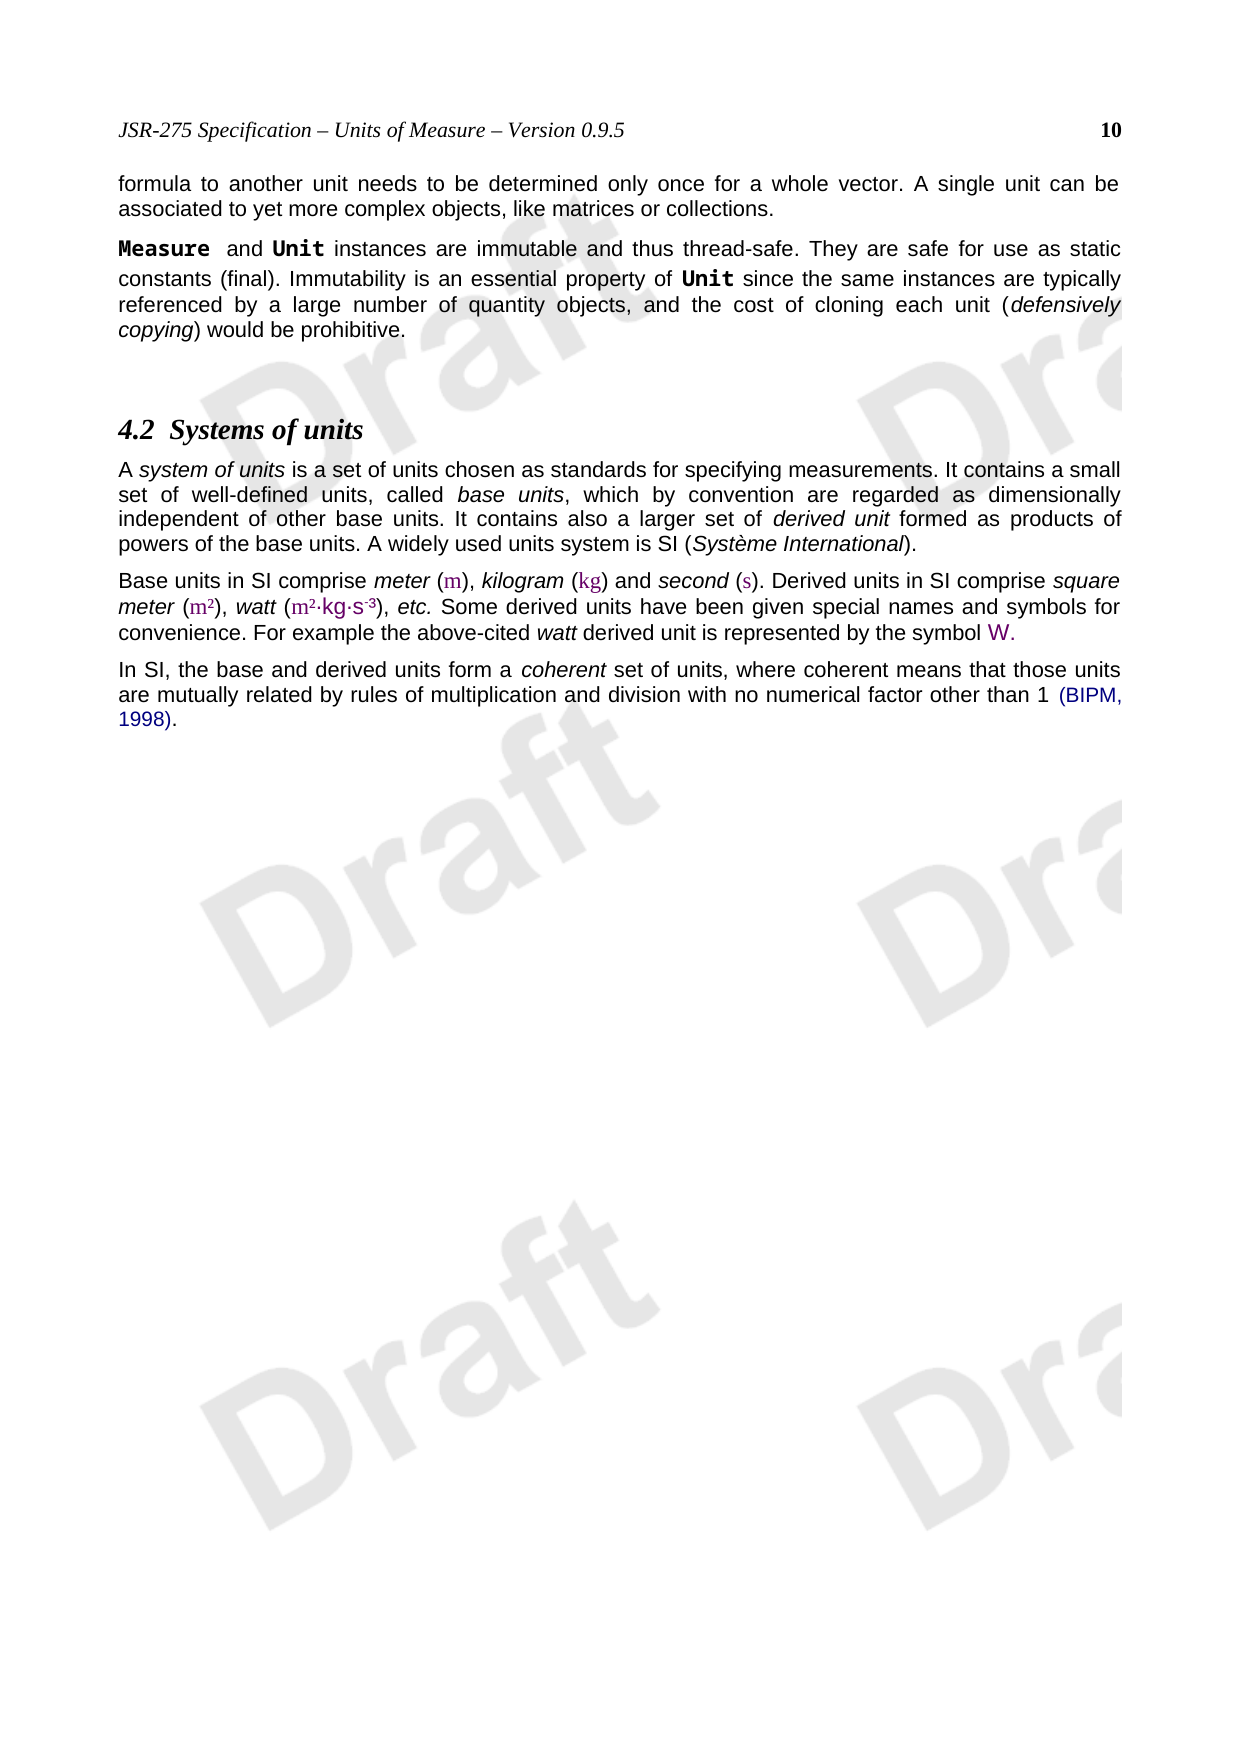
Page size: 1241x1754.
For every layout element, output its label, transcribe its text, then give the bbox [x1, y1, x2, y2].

picture [118, 731, 1122, 1636]
text Base units in SI comprise meter (m), kilogram (kg) and second (s). Derived units in SI comprise square meter (m²), watt (m²∙kg∙s⁯-³), etc. Some derived units have been given special names and symbols for convenience. For example the above-cited watt derived unit is represented by the symbol W. [118, 568, 1122, 645]
text In SI, the base and derived units form a coherent set of units, where coherent means that those units are mutually related by rules of multiplication and division with no numerical factor other than 1 (BIPM, 1998). [118, 658, 1122, 731]
text formula to another unit needs to be determined only once for a whole vector. A single unit can be associated to yet more complex objects, like matrices or collections. [118, 172, 1122, 221]
picture [118, 446, 1122, 458]
picture [118, 342, 1122, 413]
picture [118, 117, 1122, 172]
subtitle Systems of units [118, 413, 1122, 446]
text Measure and Unit instances are immutable and thus thread-safe. They are safe for use as static constants (final). Immutability is an essential property of Unit since the same instances are typically referenced by a large number of quantity objects, and the cost of cloning each unit (defensively copying) would be prohibitive. [118, 233, 1122, 342]
text A system of units is a set of units chosen as standards for specifying measurements. It contains a small set of well-defined units, called base units, which by convention are regarded as dimensionally independent of other base units. It contains also a larger set of derived unit formed as products of powers of the base units. A widely used units system is SI (Système International). [118, 458, 1122, 556]
picture [118, 645, 1122, 658]
picture [118, 221, 1122, 233]
picture [118, 556, 1122, 568]
